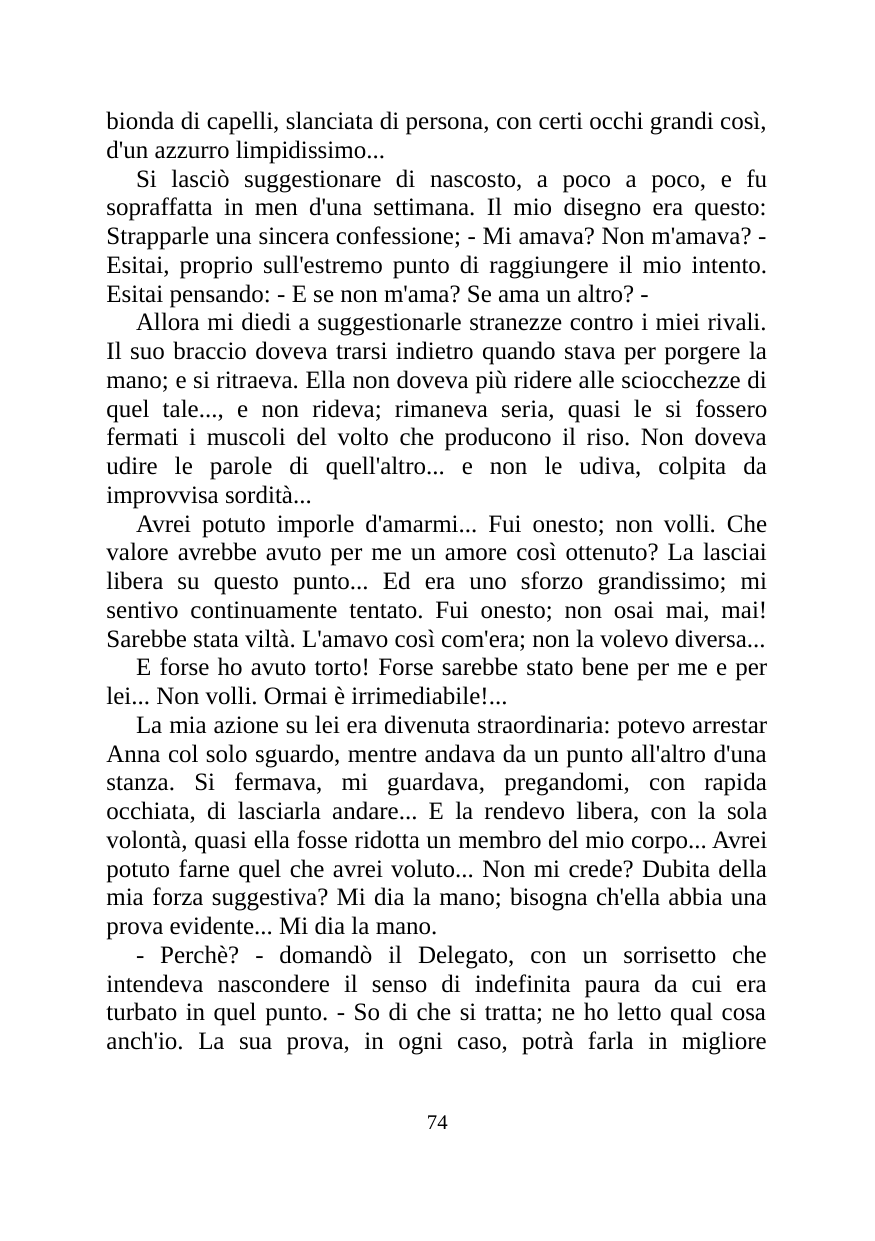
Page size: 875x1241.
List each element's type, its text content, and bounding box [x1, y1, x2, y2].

text Allora mi diedi a suggestionarle stranezze contro i miei rivali. Il suo braccio doveva trarsi indietro quando stava per porgere la mano; e si ritraeva. Ella non doveva più ridere alle sciocchezze di quel tale..., e non rideva; rimaneva seria, quasi le si fossero fermati i muscoli del volto che producono il riso. Non doveva udire le parole di quell'altro... e non le udiva, colpita da improvvisa sordità... [106, 307, 768, 509]
text - Perchè? - domandò il Delegato, con un sorrisetto che intendeva nascondere il senso di indefinita paura da cui era turbato in quel punto. - So di che si tratta; ne ho letto qual cosa anch'io. La sua prova, in ogni caso, potrà farla in migliore [106, 940, 768, 1055]
text Si lasciò suggestionare di nascosto, a poco a poco, e fu sopraffatta in men d'una settimana. Il mio disegno era questo: Strapparle una sincera confessione; - Mi amava? Non m'amava? - Esitai, proprio sull'estremo punto di raggiungere il mio intento. Esitai pensando: - E se non m'ama? Se ama un altro? - [106, 164, 768, 307]
text Avrei potuto imporle d'amarmi... Fui onesto; non volli. Che valore avrebbe avuto per me un amore così ottenuto? La lasciai libera su questo punto... Ed era uno sforzo grandissimo; mi sentivo continuamente tentato. Fui onesto; non osai mai, mai! Sarebbe stata viltà. L'amavo così com'era; non la volevo diversa... [106, 509, 768, 652]
text bionda di capelli, slanciata di persona, con certi occhi grandi così, d'un azzurro limpidissimo... [106, 106, 768, 164]
text E forse ho avuto torto! Forse sarebbe stato bene per me e per lei... Non volli. Ormai è irrimediabile!... [106, 652, 768, 710]
text La mia azione su lei era divenuta straordinaria: potevo arrestar Anna col solo sguardo, mentre andava da un punto all'altro d'una stanza. Si fermava, mi guardava, pregandomi, con rapida occhiata, di lasciarla andare... E la rendevo libera, con la sola volontà, quasi ella fosse ridotta un membro del mio corpo... Avrei potuto farne quel che avrei voluto... Non mi crede? Dubita della mia forza suggestiva? Mi dia la mano; bisogna ch'ella abbia una prova evidente... Mi dia la mano. [106, 710, 768, 940]
